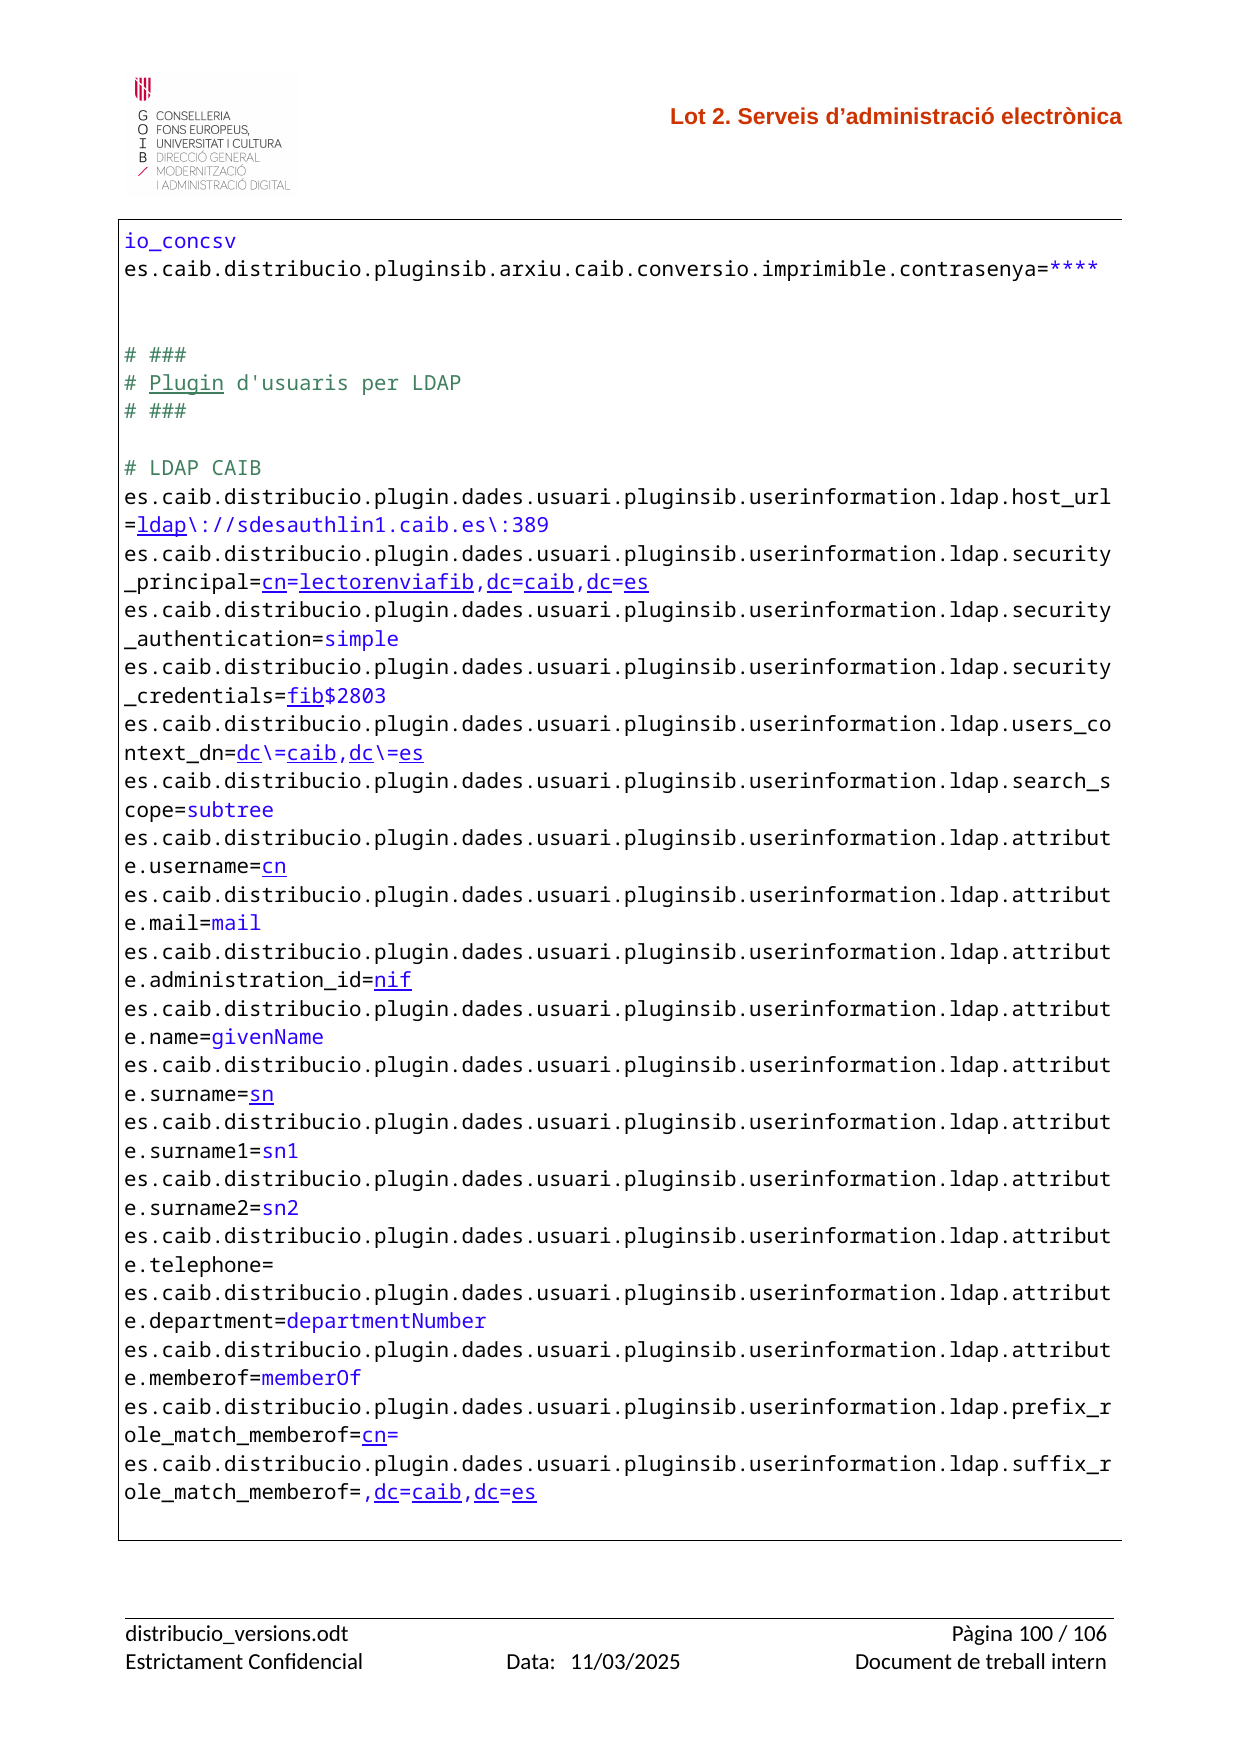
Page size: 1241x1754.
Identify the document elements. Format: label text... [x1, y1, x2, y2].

picture [126, 70, 299, 197]
table_header io_concsv es.caib.distribucio.pluginsib.arxiu.caib.conversio.imprimible.contrasenya=**** # ### # Plugin d'usuaris per LDAP # ### # LDAP CAIB es.caib.distribucio.plugin.dades.usuari.pluginsib.userinformation.ldap.host_url=ldap\://sdesauthlin1.caib.es\:389 es.caib.distribucio.plugin.dades.usuari.pluginsib.userinformation.ldap.security_principal=cn=lectorenviafib,dc=caib,dc=es es.caib.distribucio.plugin.dades.usuari.pluginsib.userinformation.ldap.security_authentication=simple es.caib.distribucio.plugin.dades.usuari.pluginsib.userinformation.ldap.security_credentials=fib$2803 es.caib.distribucio.plugin.dades.usuari.pluginsib.userinformation.ldap.users_context_dn=dc\=caib,dc\=es es.caib.distribucio.plugin.dades.usuari.pluginsib.userinformation.ldap.search_scope=subtree es.caib.distribucio.plugin.dades.usuari.pluginsib.userinformation.ldap.attribute.username=cn es.caib.distribucio.plugin.dades.usuari.pluginsib.userinformation.ldap.attribute.mail=mail es.caib.distribucio.plugin.dades.usuari.pluginsib.userinformation.ldap.attribute.administration_id=nif es.caib.distribucio.plugin.dades.usuari.pluginsib.userinformation.ldap.attribute.name=givenName es.caib.distribucio.plugin.dades.usuari.pluginsib.userinformation.ldap.attribute.surname=sn es.caib.distribucio.plugin.dades.usuari.pluginsib.userinformation.ldap.attribute.surname1=sn1 es.caib.distribucio.plugin.dades.usuari.pluginsib.userinformation.ldap.attribute.surname2=sn2 es.caib.distribucio.plugin.dades.usuari.pluginsib.userinformation.ldap.attribute.telephone= es.caib.distribucio.plugin.dades.usuari.pluginsib.userinformation.ldap.attribute.department=departmentNumber es.caib.distribucio.plugin.dades.usuari.pluginsib.userinformation.ldap.attribute.memberof=memberOf es.caib.distribucio.plugin.dades.usuari.pluginsib.userinformation.ldap.prefix_role_match_memberof=cn= es.caib.distribucio.plugin.dades.usuari.pluginsib.userinformation.ldap.suffix_role_match_memberof=,dc=caib,dc=es [119, 220, 1122, 1540]
